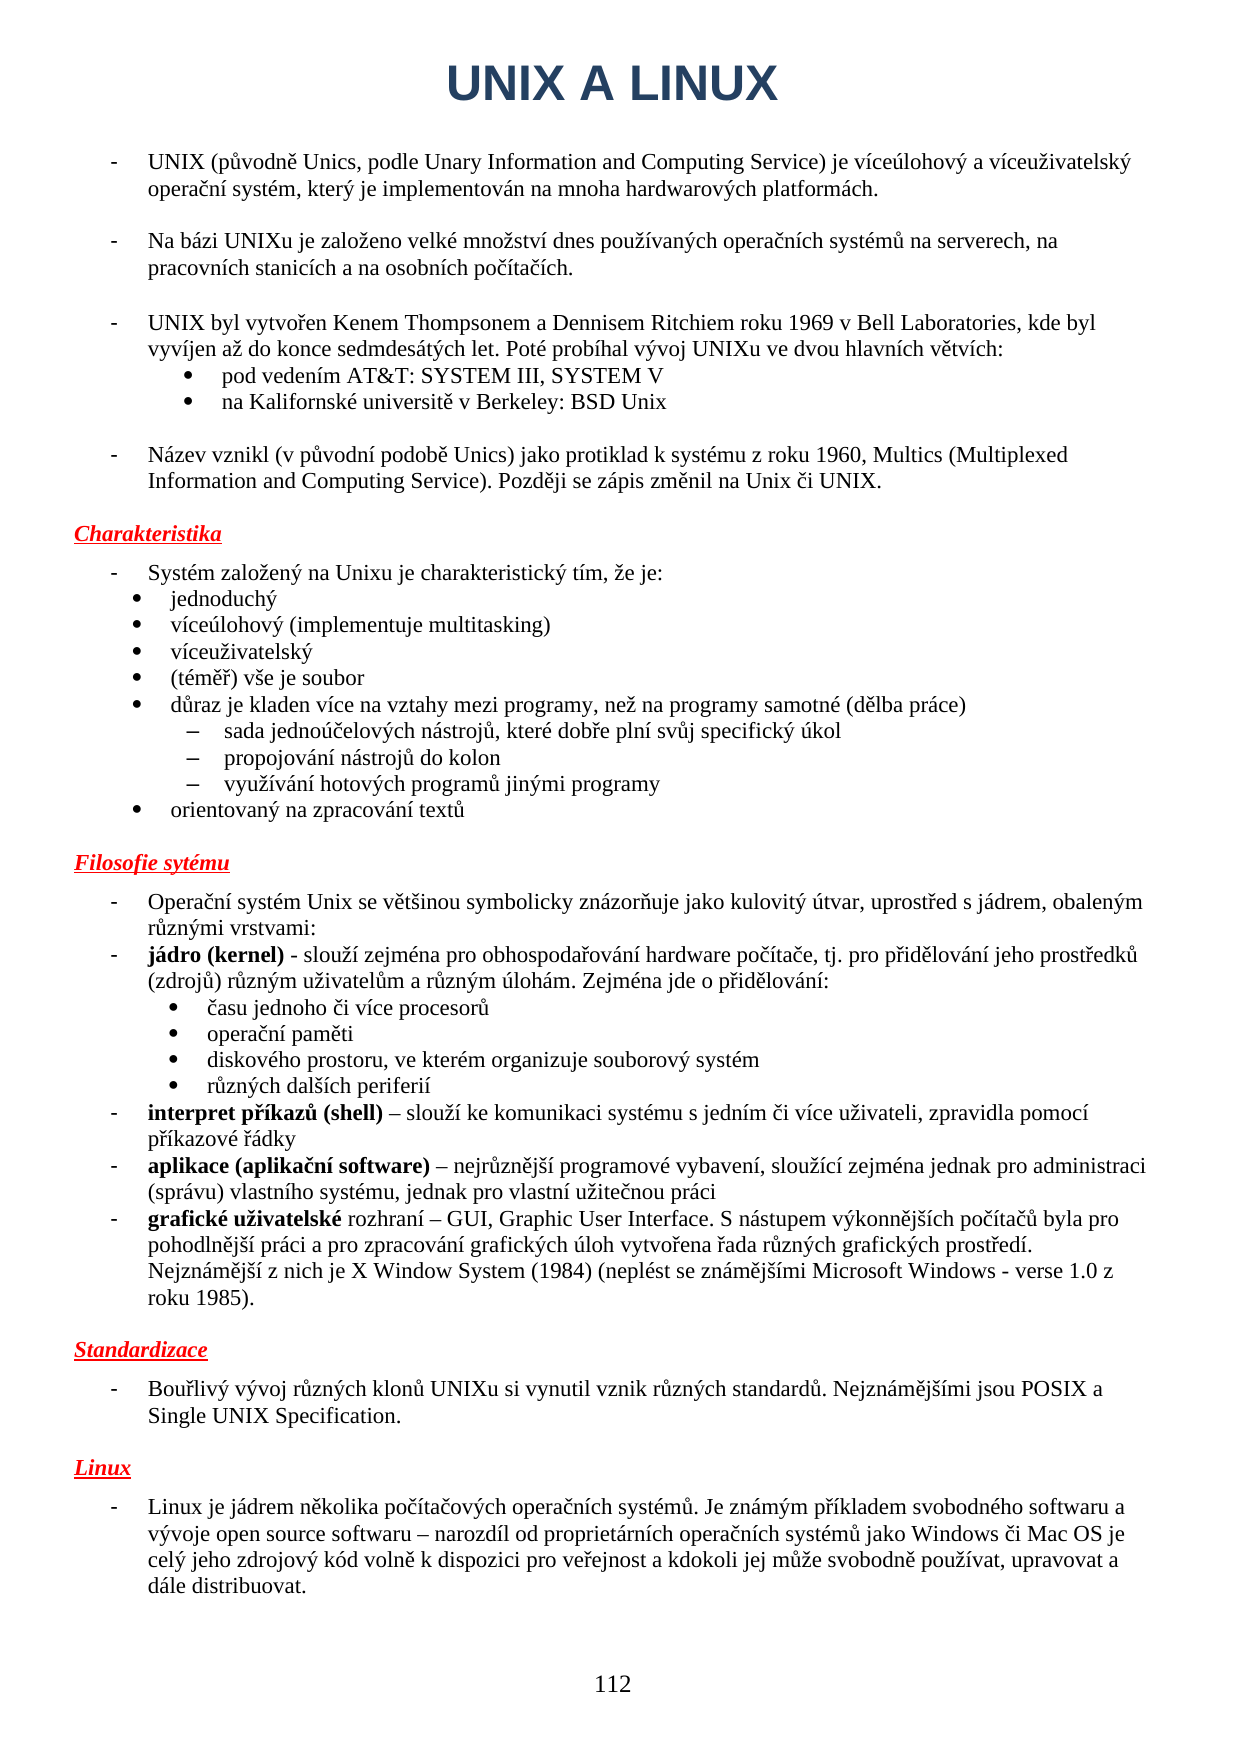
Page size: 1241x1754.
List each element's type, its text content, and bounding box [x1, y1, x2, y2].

list orientovaný na zpracování textů [133, 796, 1093, 823]
list Název vznikl (v původní podobě Unics) jako protiklad k systému z roku 1960, Multics (Multiplexed Information and Computing Service). Později se zápis změnil na Unix či UNIX. [110, 441, 1151, 493]
list důraz je kladen více na vztahy mezi programy, než na programy samotné (dělba práce) [133, 691, 1093, 717]
list aplikace (aplikační software) – nejrůznější programové vybavení, sloužící zejména jednak pro administraci (správu) vlastního systému, jednak pro vlastní užitečnou práci [110, 1152, 1151, 1204]
text Charakteristika [74, 520, 1151, 546]
list Linux je jádrem několika počítačových operačních systémů. Je známým příkladem svobodného softwaru a vývoje open source softwaru – narozdíl od proprietárních operačních systémů jako Windows či Mac OS je celý jeho zdrojový kód volně k dispozici pro veřejnost a kdokoli jej může svobodně používat, upravovat a dále distribuovat. [110, 1493, 1151, 1599]
list Bouřlivý vývoj různých klonů UNIXu si vynutil vznik různých standardů. Nejznámějšími jsou POSIX a Single UNIX Specification. [110, 1375, 1151, 1428]
list interpret příkazů (shell) – slouží ke komunikaci systému s jedním či více uživateli, zpravidla pomocí příkazové řádky [110, 1099, 1151, 1152]
text Standardizace [74, 1336, 1151, 1363]
list diskového prostoru, ve kterém organizuje souborový systém [169, 1046, 1093, 1073]
list víceúlohový (implementuje multitasking) [133, 612, 1093, 638]
list UNIX (původně Unics, podle Unary Information and Computing Service) je víceúlohový a víceuživatelský operační systém, který je implementován na mnoha hardwarových platformách. [110, 148, 1151, 201]
list času jednoho či více procesorů [169, 993, 1093, 1020]
text Filosofie sytému [74, 849, 1151, 875]
list sada jednoúčelových nástrojů, které dobře plní svůj specifický úkol [186, 717, 1093, 743]
text Linux [74, 1454, 1151, 1481]
list víceuživatelský [133, 638, 1093, 664]
list Na bázi UNIXu je založeno velké množství dnes používaných operačních systémů na serverech, na pracovních stanicích a na osobních počítačích. [110, 227, 1151, 280]
list pod vedením AT&T: SYSTEM III, SYSTEM V [184, 362, 1093, 388]
text UNIX A LINUX [162, 53, 1063, 111]
list (téměř) vše je soubor [133, 664, 1093, 691]
list různých dalších periferií [169, 1073, 1093, 1099]
list grafické uživatelské rozhraní – GUI, Graphic User Interface. S nástupem výkonnějších počítačů byla pro pohodlnější práci a pro zpracování grafických úloh vytvořena řada různých grafických prostředí. Nejznámější z nich je X Window System (1984) (neplést se známějšími Microsoft Windows - verse 1.0 z roku 1985). [110, 1204, 1151, 1310]
list Systém založený na Unixu je charakteristický tím, že je: [110, 559, 1151, 585]
list na Kalifornské universitě v Berkeley: BSD Unix [184, 388, 1093, 414]
list Operační systém Unix se většinou symbolicky znázorňuje jako kulovitý útvar, uprostřed s jádrem, obaleným různými vrstvami: [110, 888, 1151, 941]
list jádro (kernel) - slouží zejména pro obhospodařování hardware počítače, tj. pro přidělování jeho prostředků (zdrojů) různým uživatelům a různým úlohám. Zejména jde o přidělování: [110, 941, 1151, 993]
list využívání hotových programů jinými programy [186, 770, 1093, 796]
list operační paměti [169, 1020, 1093, 1046]
list UNIX byl vytvořen Kenem Thompsonem a Dennisem Ritchiem roku 1969 v Bell Laboratories, kde byl vyvíjen až do konce sedmdesátých let. Poté probíhal vývoj UNIXu ve dvou hlavních větvích: [110, 309, 1151, 362]
list jednoduchý [133, 585, 1093, 612]
list propojování nástrojů do kolon [186, 743, 1093, 770]
